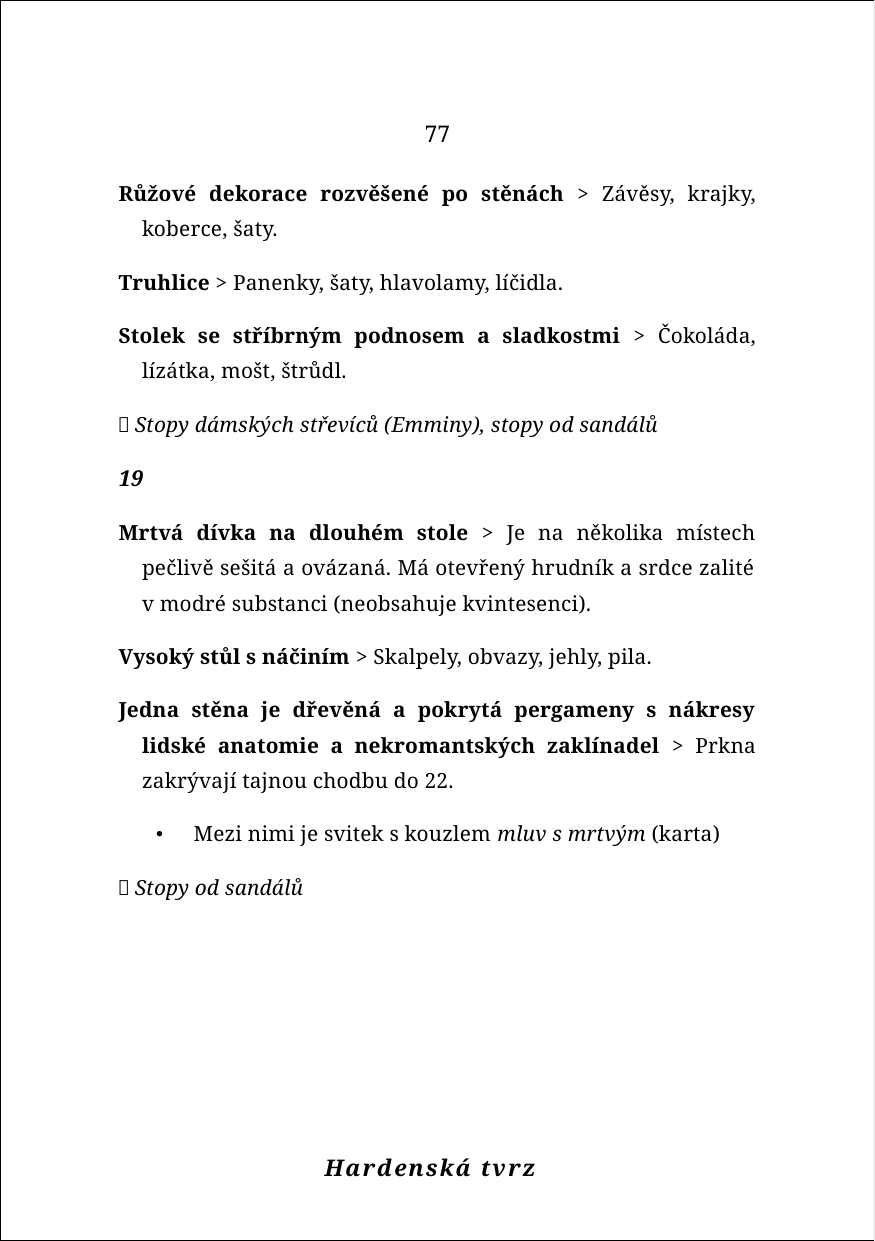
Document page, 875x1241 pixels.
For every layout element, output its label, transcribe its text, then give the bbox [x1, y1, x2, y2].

text 👣 Stopy dámských střevíců (Emminy), stopy od sandálů [118, 410, 756, 438]
text Růžové dekorace rozvěšené po stěnách > Závěsy, krajky, koberce, šaty. [118, 179, 756, 243]
text Vysoký stůl s náčiním > Skalpely, obvazy, jehly, pila. [118, 642, 756, 671]
text 19 [118, 463, 756, 493]
text Truhlice > Panenky, šaty, hlavolamy, líčidla. [118, 268, 756, 296]
text Jedna stěna je dřevěná a pokrytá pergameny s nákresy lidské anatomie a nekromantských zaklínadel > Prkna zakrývají tajnou chodbu do 22. [118, 695, 756, 795]
text 👣 Stopy od sandálů [118, 873, 756, 901]
list Mezi nimi je svitek s kouzlem mluv s mrtvým (karta) [156, 819, 756, 848]
text Stolek se stříbrným podnosem a sladkostmi > Čokoláda, lízátka, mošt, štrůdl. [118, 321, 756, 385]
text Mrtvá dívka na dlouhém stole > Je na několika místech pečlivě sešitá a ovázaná. Má otevřený hrudník a srdce zalité v modré substanci (neobsahuje kvintesenci). [118, 518, 756, 617]
